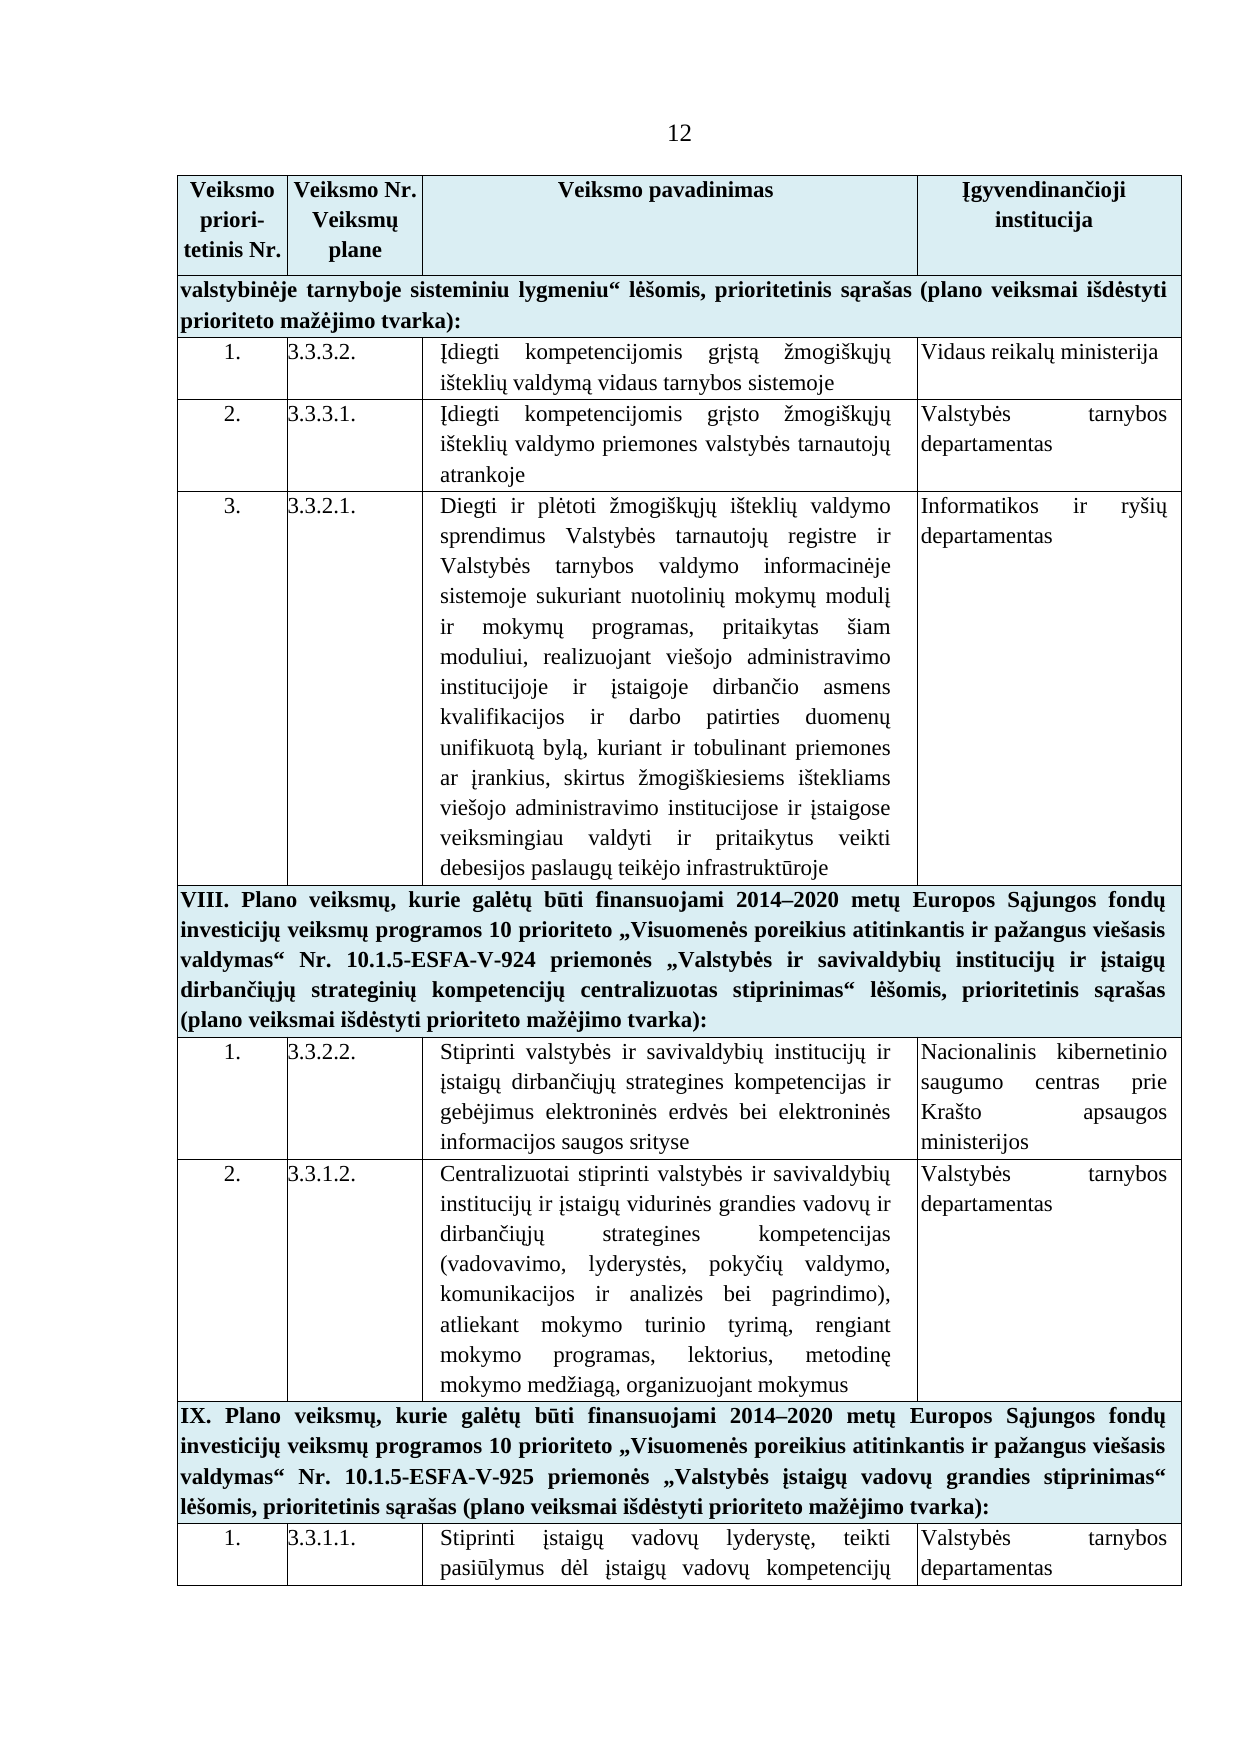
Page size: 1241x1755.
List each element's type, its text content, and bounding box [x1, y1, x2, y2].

table_cell 1. [178, 1524, 287, 1584]
table_cell Diegti ir plėtoti žmogiškųjų išteklių valdymo sprendimus Valstybės tarnautojų registre ir Valstybės tarnybos valdymo informacinėje sistemoje sukuriant nuotolinių mokymų modulį ir mokymų programas, pritaikytas šiam moduliui, realizuojant viešojo administravimo institucijoje ir įstaigoje dirbančio asmens kvalifikacijos ir darbo patirties duomenų unifikuotą bylą, kuriant ir tobulinant priemones ar įrankius, skirtus žmogiškiesiems ištekliams viešojo administravimo institucijose ir įstaigose veiksmingiau valdyti ir pritaikytus veikti debesijos paslaugų teikėjo infrastruktūroje [423, 492, 917, 884]
table_cell 3.3.1.1. [288, 1524, 422, 1584]
table_header Veiksmo priori-tetinis Nr. [178, 176, 287, 275]
table_cell Vidaus reikalų ministerija [918, 338, 1181, 399]
table_cell Valstybės tarnybos departamentas [918, 400, 1181, 491]
table_cell 2. [178, 1160, 287, 1401]
table_cell Įdiegti kompetencijomis grįstą žmogiškųjų išteklių valdymą vidaus tarnybos sistemoje [423, 338, 917, 399]
table_cell 1. [178, 338, 287, 399]
table_cell Valstybės tarnybos departamentas [918, 1160, 1181, 1401]
table_cell Valstybės tarnybos departamentas [918, 1524, 1181, 1584]
table_cell 3.3.1.2. [288, 1160, 422, 1401]
table_cell Stiprinti įstaigų vadovų lyderystę, teikti pasiūlymus dėl įstaigų vadovų kompetencijų [423, 1524, 917, 1584]
table_cell 3.3.2.1. [288, 492, 422, 884]
table_header Veiksmo pavadinimas [423, 176, 917, 275]
table_cell valstybinėje tarnyboje sisteminiu lygmeniu“ lėšomis, prioritetinis sąrašas (plano veiksmai išdėstyti prioriteto mažėjimo tvarka): [178, 276, 1181, 337]
table_cell 3.3.3.2. [288, 338, 422, 399]
table_cell Įdiegti kompetencijomis grįsto žmogiškųjų išteklių valdymo priemones valstybės tarnautojų atrankoje [423, 400, 917, 491]
table_cell 3.3.2.2. [288, 1038, 422, 1158]
table_cell 3.3.3.1. [288, 400, 422, 491]
table_cell VIII. Plano veiksmų, kurie galėtų būti finansuojami 2014–2020 metų Europos Sąjungos fondų investicijų veiksmų programos 10 prioriteto „Visuomenės poreikius atitinkantis ir pažangus viešasis valdymas“ Nr. 10.1.5-ESFA-V-924 priemonės „Valstybės ir savivaldybių institucijų ir įstaigų dirbančiųjų strateginių kompetencijų centralizuotas stiprinimas“ lėšomis, prioritetinis sąrašas (plano veiksmai išdėstyti prioriteto mažėjimo tvarka): [178, 886, 1181, 1037]
table_cell Stiprinti valstybės ir savivaldybių institucijų ir įstaigų dirbančiųjų strategines kompetencijas ir gebėjimus elektroninės erdvės bei elektroninės informacijos saugos srityse [423, 1038, 917, 1158]
table_cell 3. [178, 492, 287, 884]
table_cell Informatikos ir ryšių departamentas [918, 492, 1181, 884]
table_cell 2. [178, 400, 287, 491]
table_cell 1. [178, 1038, 287, 1158]
table_header Veiksmo Nr. Veiksmų plane [288, 176, 422, 275]
table_cell IX. Plano veiksmų, kurie galėtų būti finansuojami 2014–2020 metų Europos Sąjungos fondų investicijų veiksmų programos 10 prioriteto „Visuomenės poreikius atitinkantis ir pažangus viešasis valdymas“ Nr. 10.1.5-ESFA-V-925 priemonės „Valstybės įstaigų vadovų grandies stiprinimas“ lėšomis, prioritetinis sąrašas (plano veiksmai išdėstyti prioriteto mažėjimo tvarka): [178, 1402, 1181, 1523]
table_cell Centralizuotai stiprinti valstybės ir savivaldybių institucijų ir įstaigų vidurinės grandies vadovų ir dirbančiųjų strategines kompetencijas (vadovavimo, lyderystės, pokyčių valdymo, komunikacijos ir analizės bei pagrindimo), atliekant mokymo turinio tyrimą, rengiant mokymo programas, lektorius, metodinę mokymo medžiagą, organizuojant mokymus [423, 1160, 917, 1401]
table_header Įgyvendinančioji institucija [918, 176, 1181, 275]
table_cell Nacionalinis kibernetinio saugumo centras prie Krašto apsaugos ministerijos [918, 1038, 1181, 1158]
